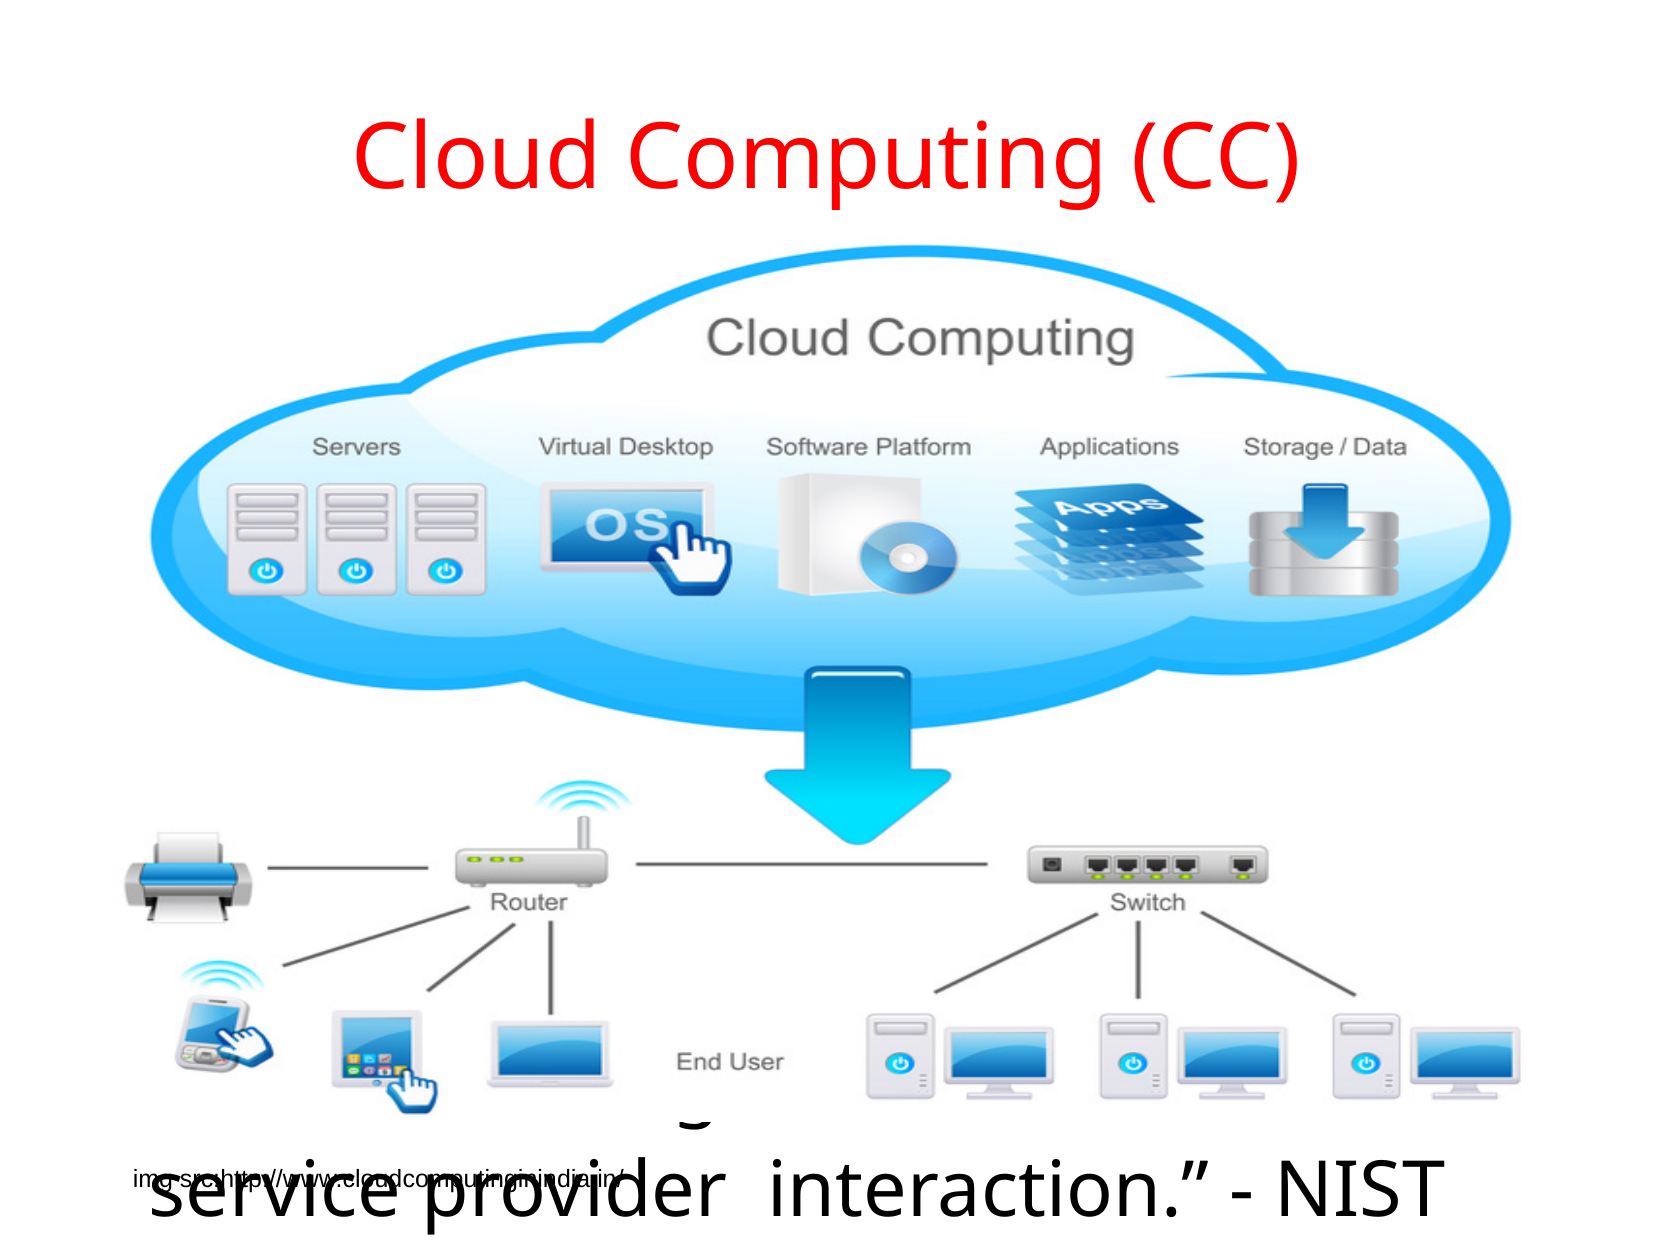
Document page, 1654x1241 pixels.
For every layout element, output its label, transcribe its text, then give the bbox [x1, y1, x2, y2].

list “is a model for enabling ubiquitous, convenient, on-demand network access to a shared pool of configurable computing resources (e.g. networks, servers, storage, applications, and services) that can be rapidly provisioned and released with minimal management effort or service provider interaction.” - NIST [82, 1123, 1538, 1241]
title Cloud Computing (CC) [82, 49, 1571, 224]
text_box img src:http://www.cloudcomputinginindia.in/ [118, 1157, 981, 1201]
picture [82, 224, 1583, 1123]
